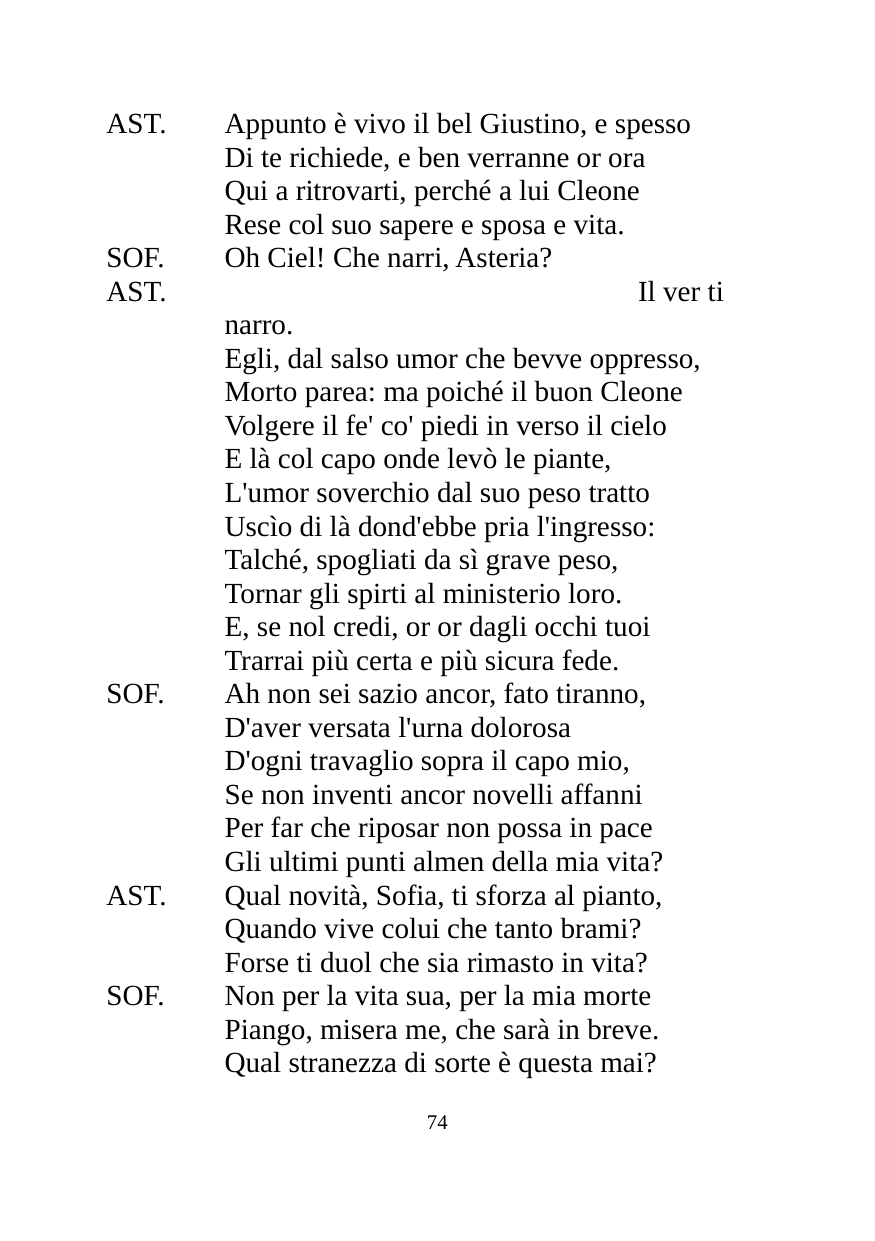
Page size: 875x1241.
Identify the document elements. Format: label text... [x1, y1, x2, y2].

text D'aver versata l'urna dolorosa [224, 710, 768, 743]
text E là col capo onde levò le piante, [224, 442, 768, 475]
text Se non inventi ancor novelli affanni [224, 777, 768, 811]
text SOF. Non per la vita sua, per la mia morte [106, 978, 768, 1012]
text SOF. Ah non sei sazio ancor, fato tiranno, [106, 676, 768, 710]
text Tornar gli spirti al ministerio loro. [224, 576, 768, 609]
text Qual stranezza di sorte è questa mai? [224, 1045, 768, 1079]
text Per far che riposar non possa in pace [224, 811, 768, 844]
text E, se nol credi, or or dagli occhi tuoi [224, 609, 768, 643]
text Uscìo di là dond'ebbe pria l'ingresso: [224, 509, 768, 542]
text Di te richiede, e ben verranne or ora [224, 140, 768, 173]
text Morto parea: ma poiché il buon Cleone [224, 374, 768, 408]
text Trarrai più certa e più sicura fede. [224, 643, 768, 676]
text L'umor soverchio dal suo peso tratto [224, 475, 768, 509]
text SOF. Oh Ciel! Che narri, Asteria? [106, 240, 768, 274]
text Forse ti duol che sia rimasto in vita? [224, 945, 768, 978]
text Qui a ritrovarti, perché a lui Cleone [224, 173, 768, 207]
text Rese col suo sapere e sposa e vita. [224, 207, 768, 240]
text Gli ultimi punti almen della mia vita? [224, 844, 768, 878]
text AST. Appunto è vivo il bel Giustino, e spesso [106, 106, 768, 140]
text Piango, misera me, che sarà in breve. [224, 1012, 768, 1045]
text D'ogni travaglio sopra il capo mio, [224, 743, 768, 777]
text Talché, spogliati da sì grave peso, [224, 542, 768, 576]
text Volgere il fe' co' piedi in verso il cielo [224, 408, 768, 442]
text Egli, dal salso umor che bevve oppresso, [224, 341, 768, 374]
text AST. Qual novità, Sofia, ti sforza al pianto, [106, 878, 768, 911]
text Quando vive colui che tanto brami? [224, 911, 768, 945]
text AST. Il ver ti narro. [106, 274, 768, 341]
